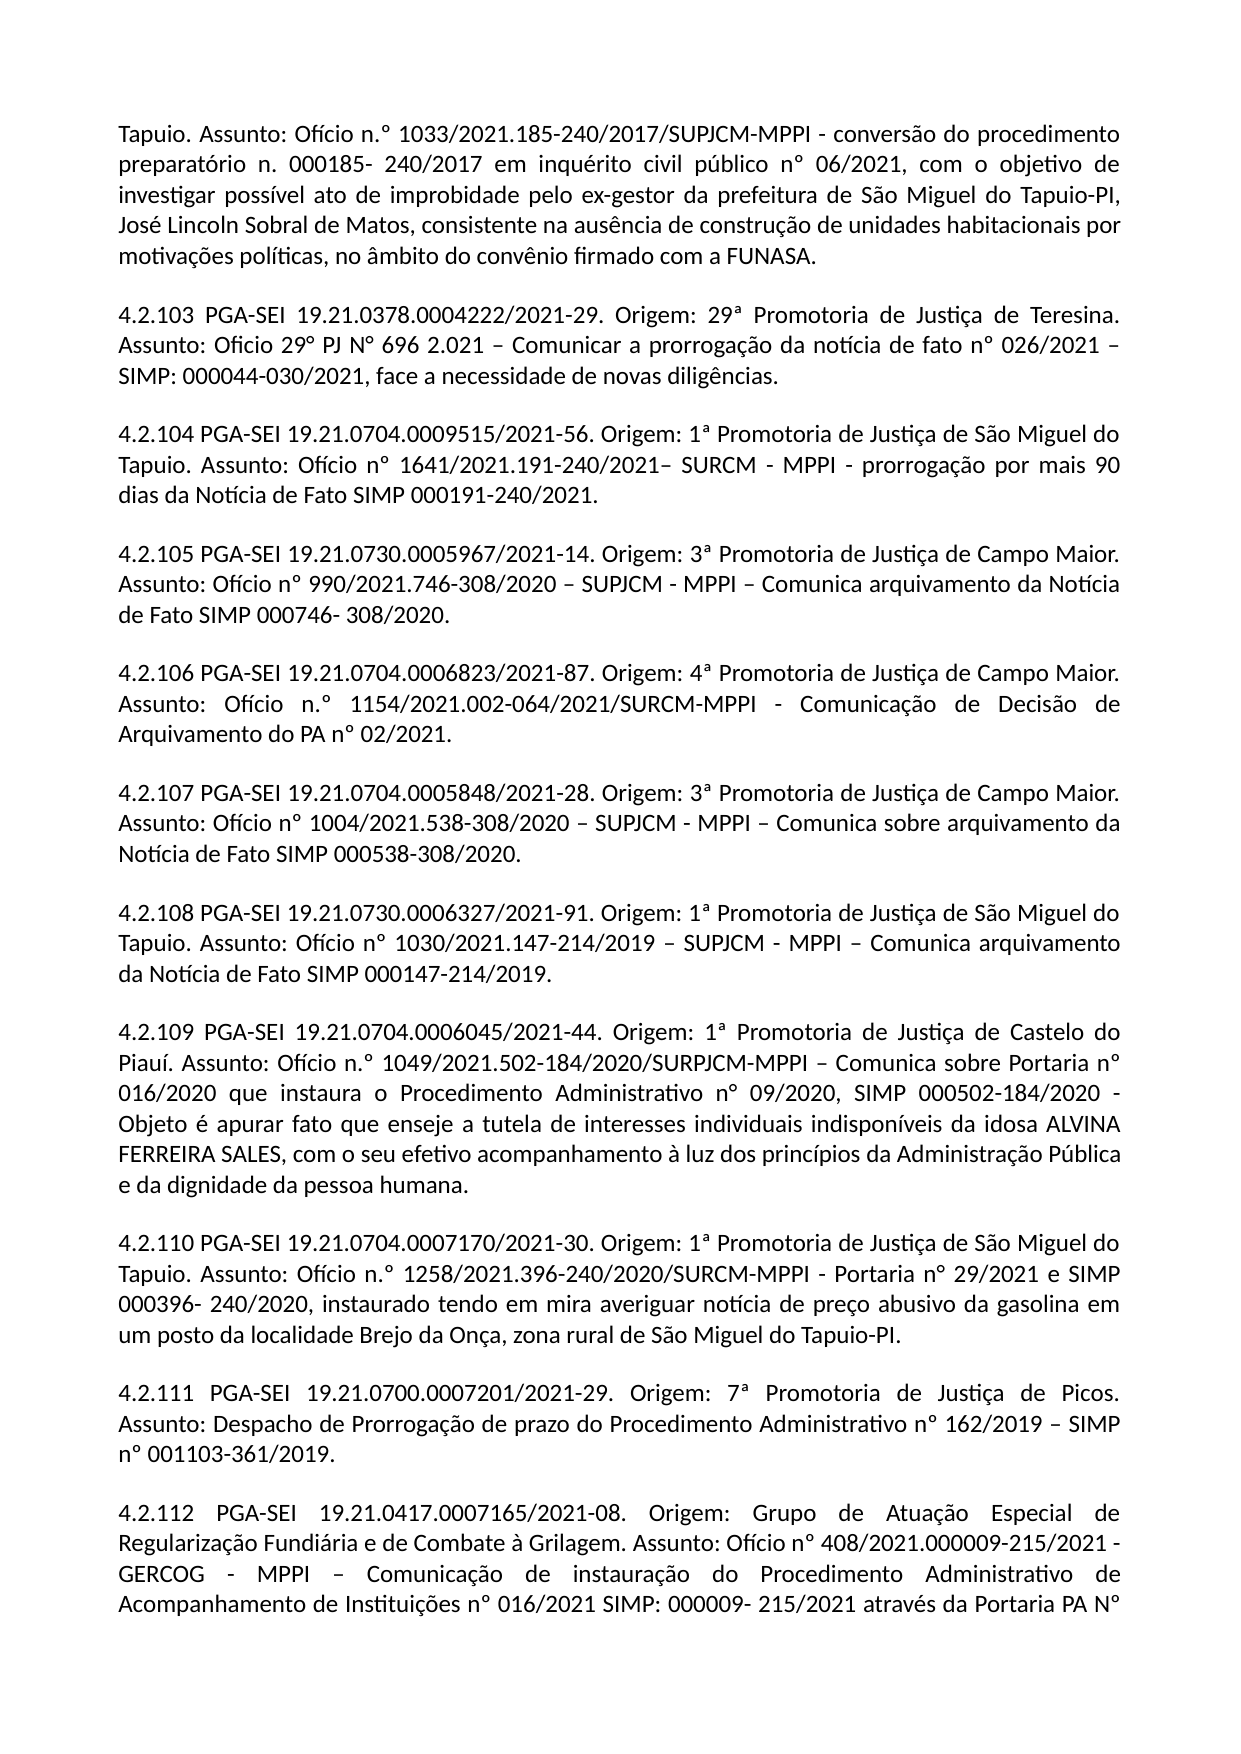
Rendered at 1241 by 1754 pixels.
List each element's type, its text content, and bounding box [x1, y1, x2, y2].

text Tapuio. Assunto: Ofício n.º 1033/2021.185-240/2017/SUPJCM-MPPI - conversão do procedimento preparatório n. 000185- 240/2017 em inquérito civil público nº 06/2021, com o objetivo de investigar possível ato de improbidade pelo ex-gestor da prefeitura de São Miguel do Tapuio-PI, José Lincoln Sobral de Matos, consistente na ausência de construção de unidades habitacionais por motivações políticas, no âmbito do convênio firmado com a FUNASA. [118, 118, 1122, 271]
text 4.2.105 PGA-SEI 19.21.0730.0005967/2021-14. Origem: 3ª Promotoria de Justiça de Campo Maior. Assunto: Ofício nº 990/2021.746-308/2020 – SUPJCM - MPPI – Comunica arquivamento da Notícia de Fato SIMP 000746- 308/2020. [118, 538, 1122, 629]
text 4.2.112 PGA-SEI 19.21.0417.0007165/2021-08. Origem: Grupo de Atuação Especial de Regularização Fundiária e de Combate à Grilagem. Assunto: Ofício nº 408/2021.000009-215/2021 - GERCOG - MPPI – Comunicação de instauração do Procedimento Administrativo de Acompanhamento de Instituições nº 016/2021 SIMP: 000009- 215/2021 através da Portaria PA Nº [118, 1497, 1122, 1619]
text 4.2.109 PGA-SEI 19.21.0704.0006045/2021-44. Origem: 1ª Promotoria de Justiça de Castelo do Piauí. Assunto: Ofício n.º 1049/2021.502-184/2020/SURPJCM-MPPI – Comunica sobre Portaria nº 016/2020 que instaura o Procedimento Administrativo n° 09/2020, SIMP 000502-184/2020 - Objeto é apurar fato que enseje a tutela de interesses individuais indisponíveis da idosa ALVINA FERREIRA SALES, com o seu efetivo acompanhamento à luz dos princípios da Administração Pública e da dignidade da pessoa humana. [118, 1016, 1122, 1199]
text 4.2.103 PGA-SEI 19.21.0378.0004222/2021-29. Origem: 29ª Promotoria de Justiça de Teresina. Assunto: Oficio 29° PJ N° 696 2.021 – Comunicar a prorrogação da notícia de fato nº 026/2021 – SIMP: 000044-030/2021, face a necessidade de novas diligências. [118, 299, 1122, 390]
text 4.2.111 PGA-SEI 19.21.0700.0007201/2021-29. Origem: 7ª Promotoria de Justiça de Picos. Assunto: Despacho de Prorrogação de prazo do Procedimento Administrativo nº 162/2019 – SIMP nº 001103-361/2019. [118, 1377, 1122, 1469]
text 4.2.110 PGA-SEI 19.21.0704.0007170/2021-30. Origem: 1ª Promotoria de Justiça de São Miguel do Tapuio. Assunto: Ofício n.º 1258/2021.396-240/2020/SURCM-MPPI - Portaria n° 29/2021 e SIMP 000396- 240/2020, instaurado tendo em mira averiguar notícia de preço abusivo da gasolina em um posto da localidade Brejo da Onça, zona rural de São Miguel do Tapuio-PI. [118, 1227, 1122, 1349]
text 4.2.104 PGA-SEI 19.21.0704.0009515/2021-56. Origem: 1ª Promotoria de Justiça de São Miguel do Tapuio. Assunto: Ofício nº 1641/2021.191-240/2021– SURCM - MPPI - prorrogação por mais 90 dias da Notícia de Fato SIMP 000191-240/2021. [118, 418, 1122, 510]
text 4.2.108 PGA-SEI 19.21.0730.0006327/2021-91. Origem: 1ª Promotoria de Justiça de São Miguel do Tapuio. Assunto: Ofício nº 1030/2021.147-214/2019 – SUPJCM - MPPI – Comunica arquivamento da Notícia de Fato SIMP 000147-214/2019. [118, 897, 1122, 988]
text 4.2.106 PGA-SEI 19.21.0704.0006823/2021-87. Origem: 4ª Promotoria de Justiça de Campo Maior. Assunto: Ofício n.º 1154/2021.002-064/2021/SURCM-MPPI - Comunicação de Decisão de Arquivamento do PA nº 02/2021. [118, 657, 1122, 749]
text 4.2.107 PGA-SEI 19.21.0704.0005848/2021-28. Origem: 3ª Promotoria de Justiça de Campo Maior. Assunto: Ofício nº 1004/2021.538-308/2020 – SUPJCM - MPPI – Comunica sobre arquivamento da Notícia de Fato SIMP 000538-308/2020. [118, 777, 1122, 869]
